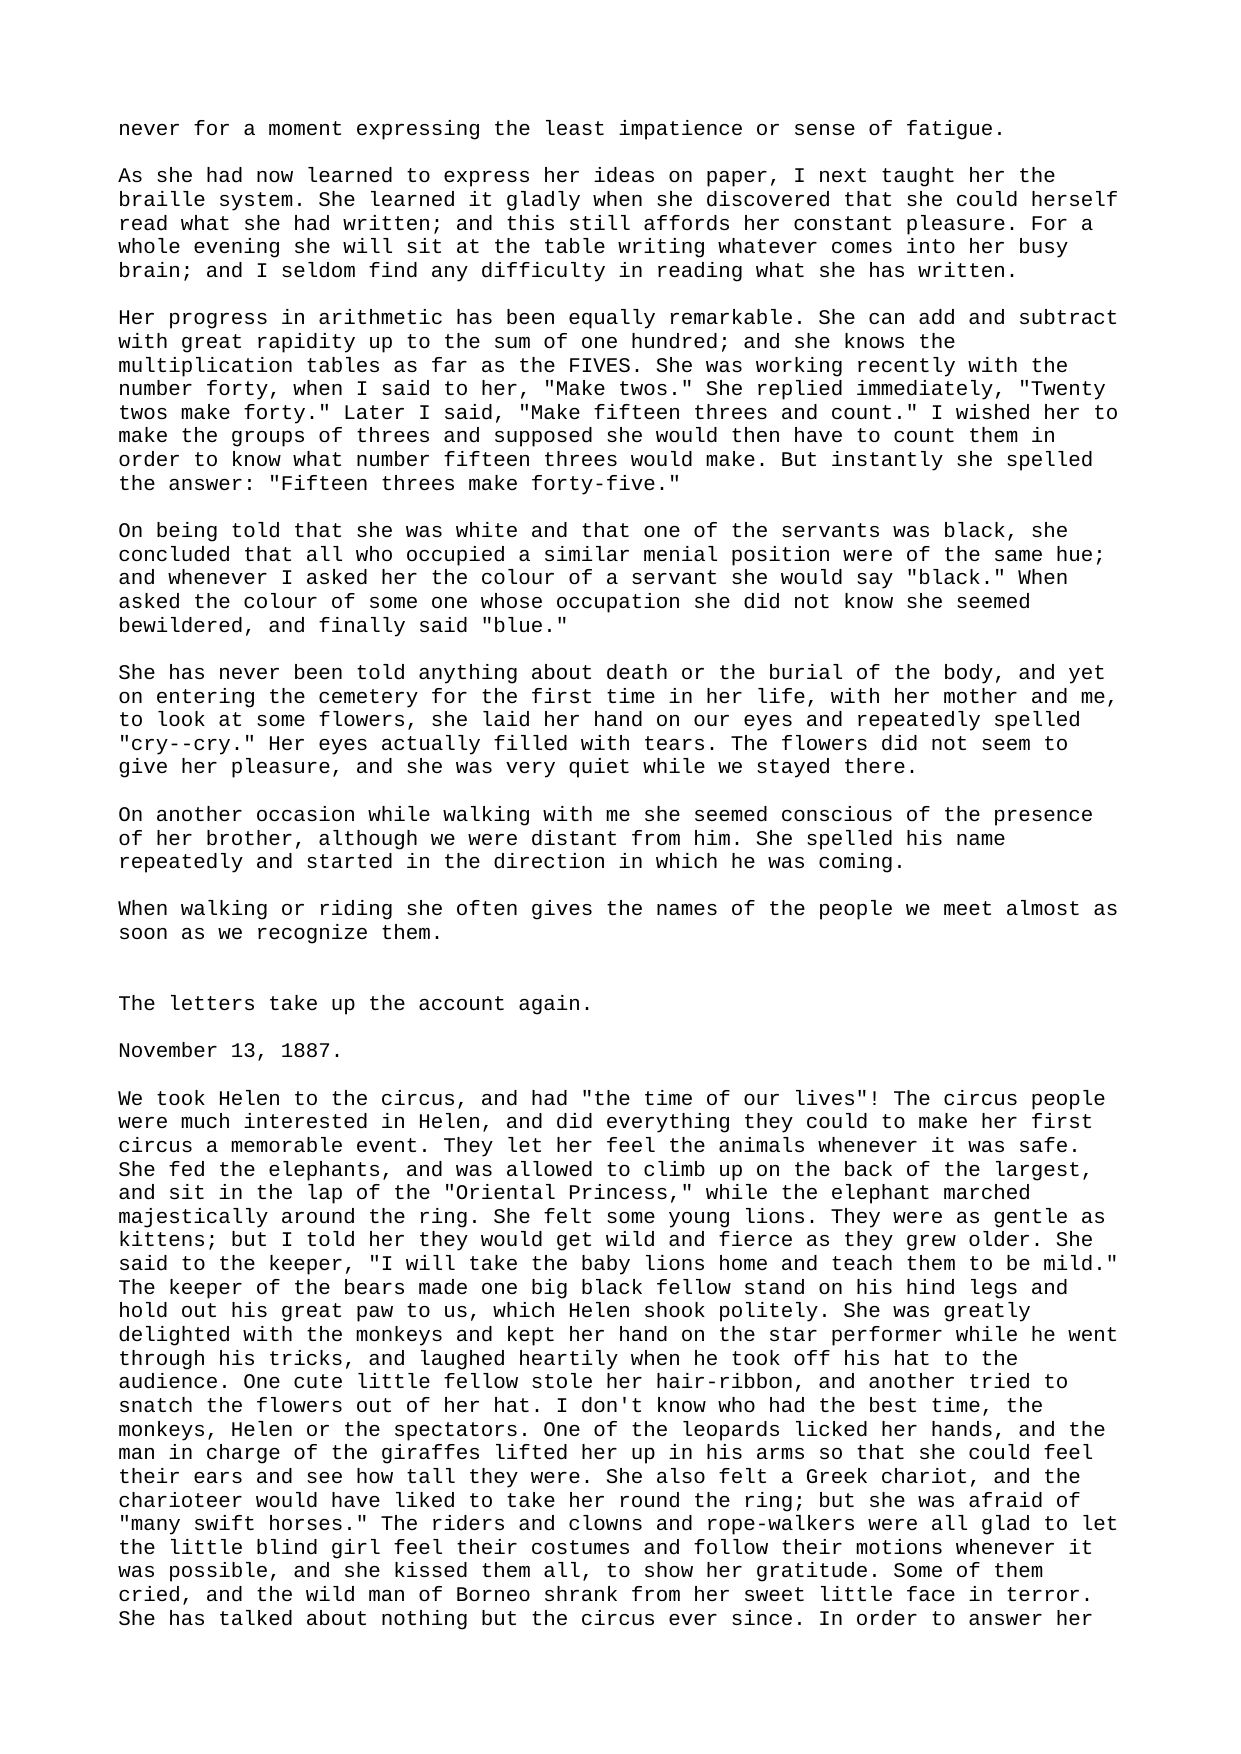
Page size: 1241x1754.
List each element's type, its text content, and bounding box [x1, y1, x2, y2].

text We took Helen to the circus, and had "the time of our lives"! The circus people were much interested in Helen, and did everything they could to make her first circus a memorable event. They let her feel the animals whenever it was safe. She fed the elephants, and was allowed to climb up on the back of the largest, and sit in the lap of the "Oriental Princess," while the elephant marched majestically around the ring. She felt some young lions. They were as gentle as kittens; but I told her they would get wild and fierce as they grew older. She said to the keeper, "I will take the baby lions home and teach them to be mild." The keeper of the bears made one big black fellow stand on his hind legs and hold out his great paw to us, which Helen shook politely. She was greatly delighted with the monkeys and kept her hand on the star performer while he went through his tricks, and laughed heartily when he took off his hat to the audience. One cute little fellow stole her hair-ribbon, and another tried to snatch the flowers out of her hat. I don't know who had the best time, the monkeys, Helen or the spectators. One of the leopards licked her hands, and the man in charge of the giraffes lifted her up in his arms so that she could feel their ears and see how tall they were. She also felt a Greek chariot, and the charioteer would have liked to take her round the ring; but she was afraid of "many swift horses." The riders and clowns and rope-walkers were all glad to let the little blind girl feel their costumes and follow their motions whenever it was possible, and she kissed them all, to show her gratitude. Some of them cried, and the wild man of Borneo shrank from her sweet little face in terror. She has talked about nothing but the circus ever since. In order to answer her [118, 1088, 1122, 1631]
text On being told that she was white and that one of the servants was black, she concluded that all who occupied a similar menial position were of the same hue; and whenever I asked her the colour of a servant she would say "black." When asked the colour of some one whose occupation she did not know she seemed bewildered, and finally said "blue." [118, 520, 1122, 638]
text never for a moment expressing the least impatience or sense of fatigue. [118, 118, 1122, 142]
text When walking or riding she often gives the names of the people we meet almost as soon as we recognize them. [118, 898, 1122, 946]
text November 13, 1887. [118, 1040, 1122, 1064]
text As she had now learned to express her ideas on paper, I next taught her the braille system. She learned it gladly when she discovered that she could herself read what she had written; and this still affords her constant pleasure. For a whole evening she will sit at the table writing whatever comes into her busy brain; and I seldom find any difficulty in reading what she has written. [118, 165, 1122, 284]
text On another occasion while walking with me she seemed conscious of the presence of her brother, although we were distant from him. She spelled his name repeatedly and started in the direction in which he was coming. [118, 804, 1122, 875]
text Her progress in arithmetic has been equally remarkable. She can add and subtract with great rapidity up to the sum of one hundred; and she knows the multiplication tables as far as the FIVES. She was working recently with the number forty, when I said to her, "Make twos." She replied immediately, "Twenty twos make forty." Later I said, "Make fifteen threes and count." I wished her to make the groups of threes and supposed she would then have to count them in order to know what number fifteen threes would make. But instantly she spelled the answer: "Fifteen threes make forty-five." [118, 307, 1122, 496]
text She has never been told anything about death or the burial of the body, and yet on entering the cemetery for the first time in her life, with her mother and me, to look at some flowers, she laid her hand on our eyes and repeatedly spelled "cry--cry." Her eyes actually filled with tears. The flowers did not seem to give her pleasure, and she was very quiet while we stayed there. [118, 662, 1122, 780]
text The letters take up the account again. [118, 993, 1122, 1017]
